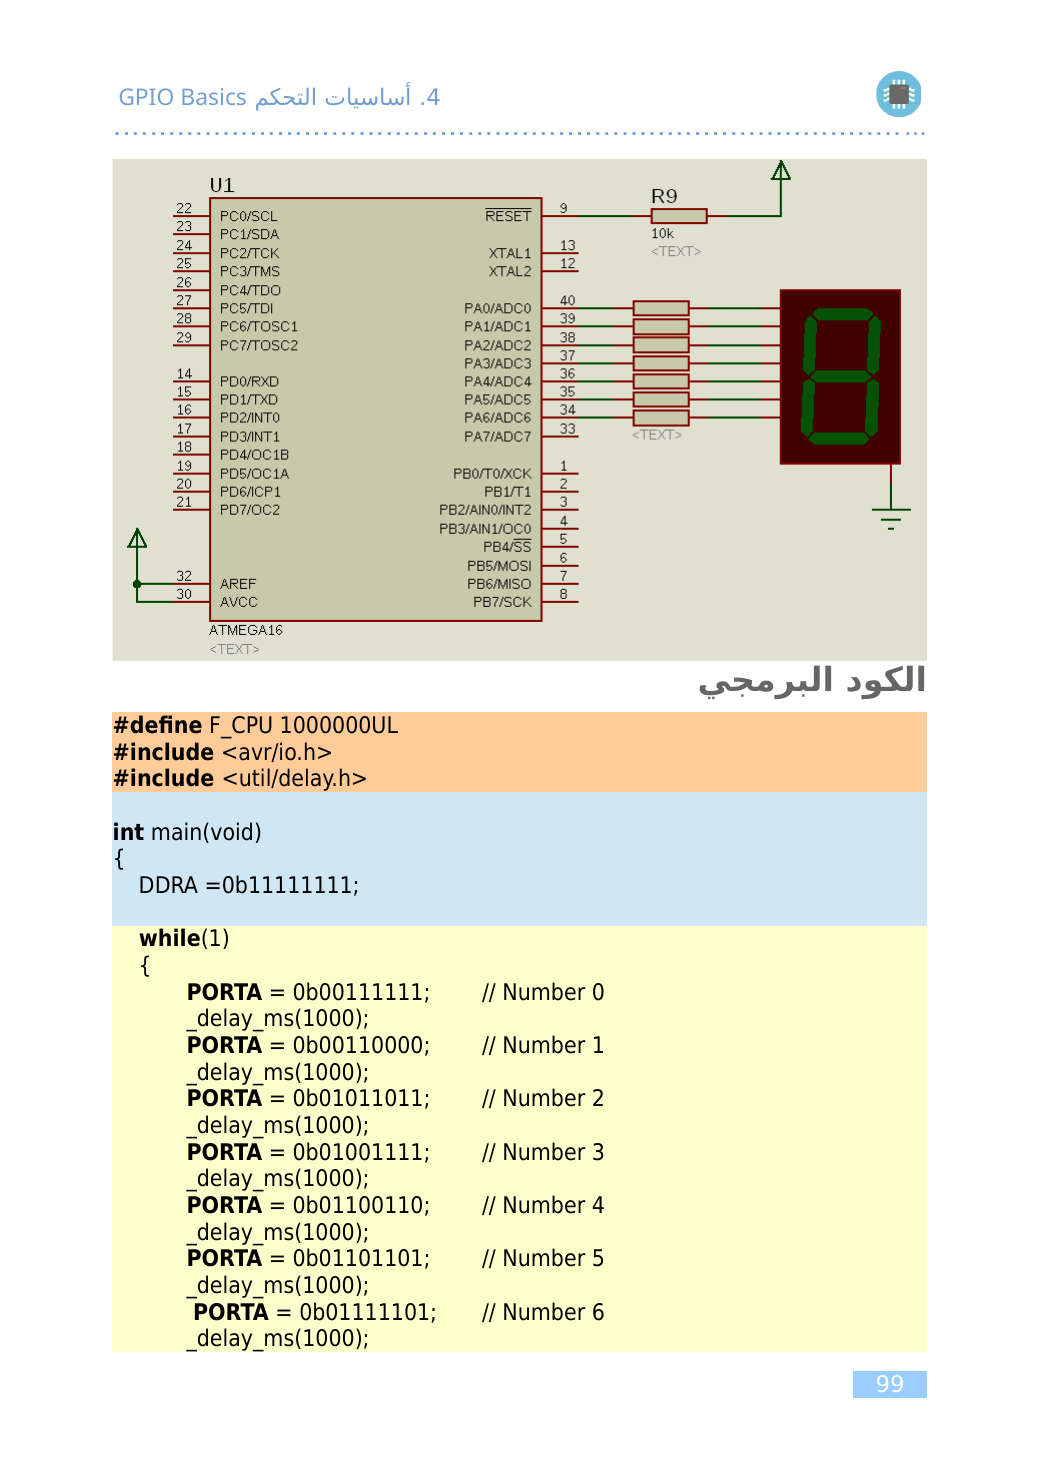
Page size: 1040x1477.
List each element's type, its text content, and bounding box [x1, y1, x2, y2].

picture [876, 71, 922, 117]
text DDRA =0b11111111; [112, 872, 927, 899]
text while(1) [112, 926, 927, 952]
text _delay_ms(1000); [112, 1272, 927, 1299]
text PORTA = 0b01111101; // Number 6 [112, 1299, 927, 1326]
text PORTA = 0b01011011; // Number 2 [112, 1086, 927, 1112]
text #include <avr/io.h> [112, 739, 927, 766]
text _delay_ms(1000); [112, 1219, 927, 1246]
text _delay_ms(1000); [112, 1166, 927, 1192]
text _delay_ms(1000); [112, 1006, 927, 1032]
text PORTA = 0b00110000; // Number 1 [112, 1032, 927, 1059]
text int main(void) [112, 819, 927, 846]
text { [112, 846, 927, 872]
text _delay_ms(1000); [112, 1326, 927, 1352]
text PORTA = 0b01101101; // Number 5 [112, 1246, 927, 1272]
text PORTA = 0b01100110; // Number 4 [112, 1192, 927, 1219]
subtitle الكود البرمجي [112, 661, 927, 700]
text { [112, 952, 927, 979]
text PORTA = 0b01001111; // Number 3 [112, 1139, 927, 1166]
text _delay_ms(1000); [112, 1059, 927, 1086]
picture [112, 159, 927, 661]
text #include <util/delay.h> [112, 766, 927, 792]
text PORTA = 0b00111111; // Number 0 [112, 979, 927, 1006]
text _delay_ms(1000); [112, 1112, 927, 1139]
text #define F_CPU 1000000UL [112, 712, 927, 739]
